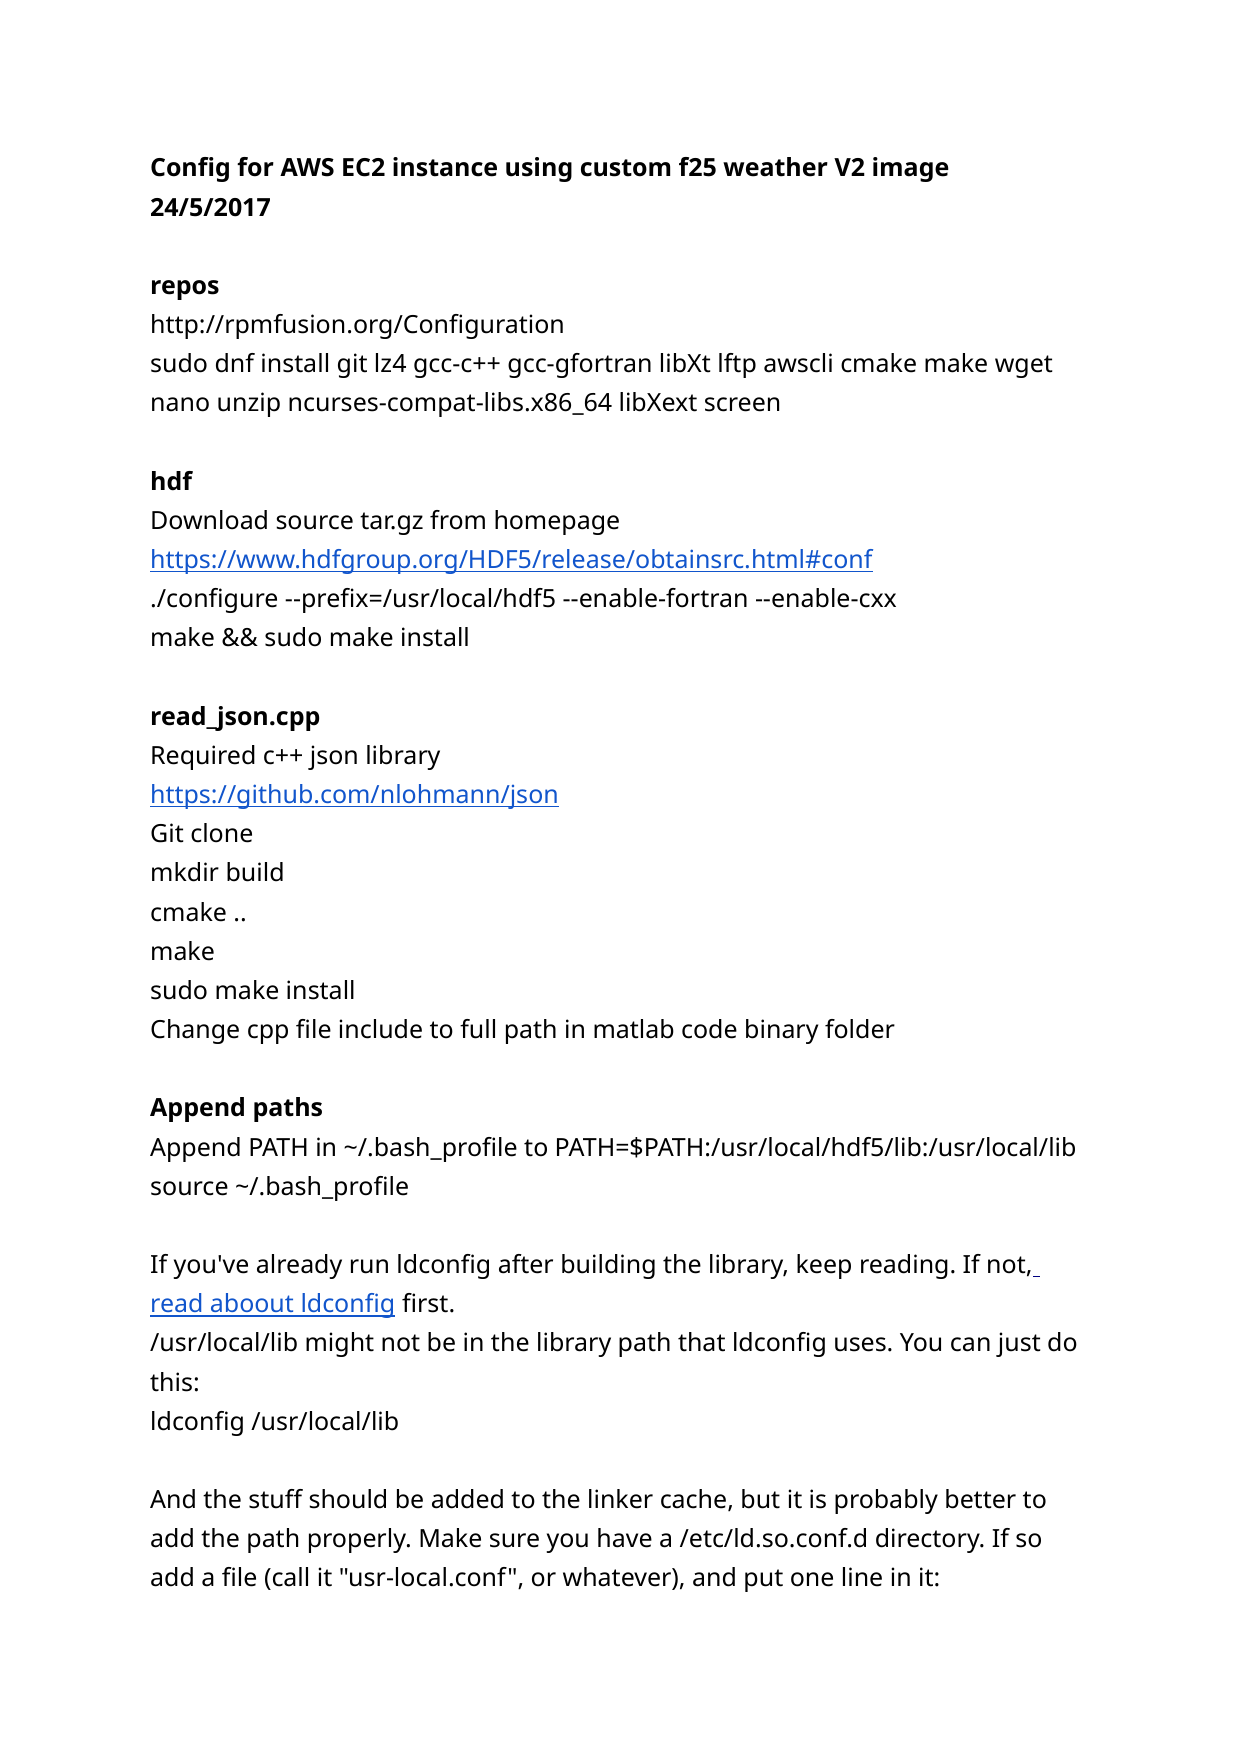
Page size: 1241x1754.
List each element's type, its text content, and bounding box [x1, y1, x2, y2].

text Download source tar.gz from homepage https://www.hdfgroup.org/HDF5/release/obtainsrc.html#conf [150, 502, 1090, 576]
text cmake .. [150, 894, 1090, 928]
text ./configure --prefix=/usr/local/hdf5 --enable-fortran --enable-cxx [150, 581, 1090, 615]
text Git clone [150, 816, 1090, 850]
text Config for AWS EC2 instance using custom f25 weather V2 image [150, 150, 1090, 184]
text source ~/.bash_profile [150, 1168, 1090, 1202]
text make && sudo make install [150, 620, 1090, 654]
text Append paths [150, 1090, 1090, 1124]
text hdf [150, 463, 1090, 497]
text read_json.cpp [150, 698, 1090, 732]
text sudo make install [150, 972, 1090, 1007]
text mkdir build [150, 855, 1090, 889]
text ldconfig /usr/local/lib [150, 1403, 1090, 1477]
text https://github.com/nlohmann/json [150, 777, 1090, 811]
text http://rpmfusion.org/Configuration [150, 307, 1090, 341]
text sudo dnf install git lz4 gcc-c++ gcc-gfortran libXt lftp awscli cmake make wget nano unzip ncurses-compat-libs.x86_64 libXext screen [150, 346, 1090, 419]
text Required c++ json library [150, 737, 1090, 772]
text Append PATH in ~/.bash_profile to PATH=$PATH:/usr/local/hdf5/lib:/usr/local/lib [150, 1129, 1090, 1163]
text And the stuff should be added to the linker cache, but it is probably better to add the path properly. Make sure you have a /etc/ld.so.conf.d directory. If so add a file (call it "usr-local.conf", or whatever), and put one line in it: [150, 1482, 1090, 1594]
text /usr/local/lib might not be in the library path that ldconfig uses. You can just do this: [150, 1325, 1090, 1398]
text repos [150, 267, 1090, 302]
text make [150, 933, 1090, 967]
text Change cpp file include to full path in matlab code binary folder [150, 1012, 1090, 1046]
text 24/5/2017 [150, 189, 1090, 223]
text If you've already run ldconfig after building the library, keep reading. If not, read aboout ldconfig first. [150, 1247, 1090, 1320]
